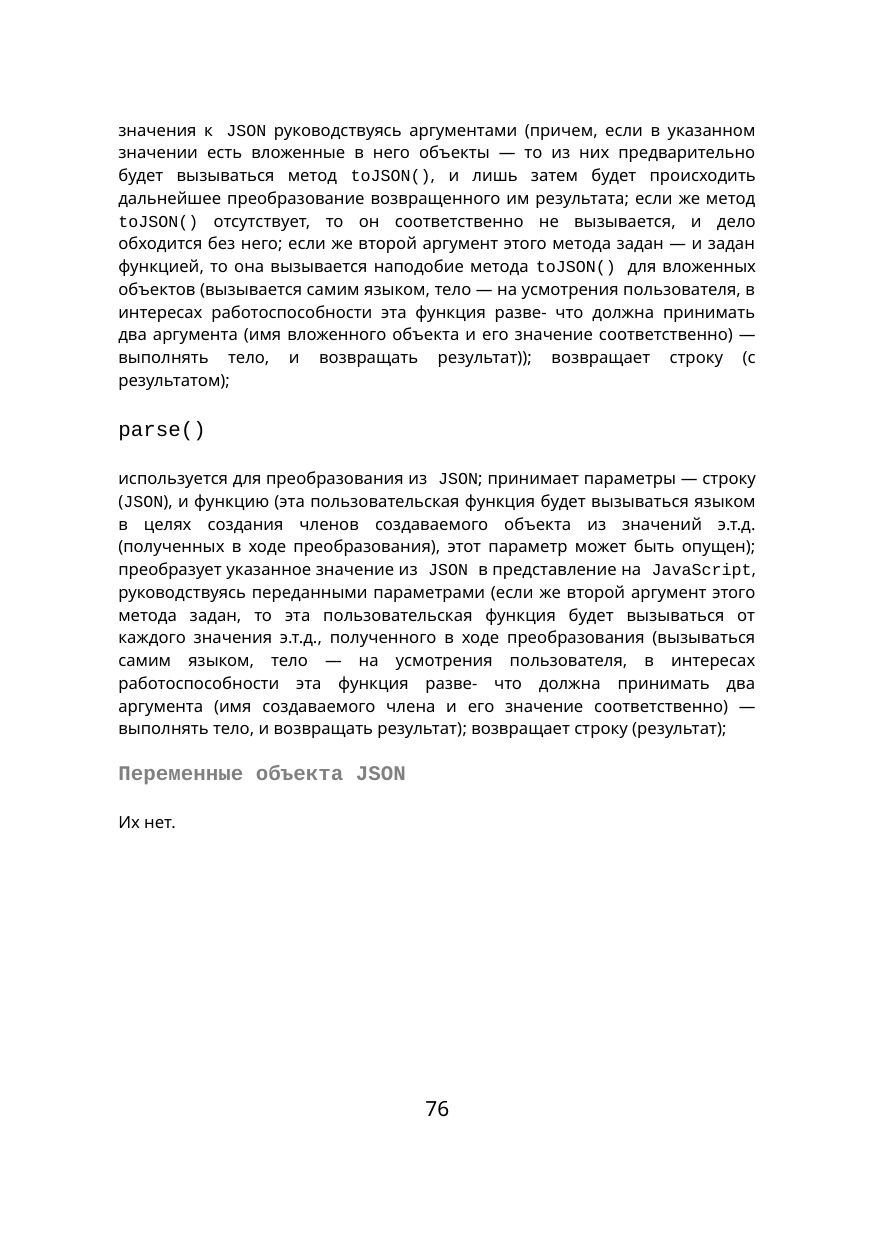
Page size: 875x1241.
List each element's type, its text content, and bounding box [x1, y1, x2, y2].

text parse() [118, 419, 756, 443]
text значения к JSON руководствуясь аргументами (причем, если в указанном значении есть вложенные в него объекты — то из них предварительно будет вызываться метод toJSON(), и лишь затем будет происходить дальнейшее преобразование возвращенного им результата; если же метод toJSON() отсутствует, то он соответственно не вызывается, и дело обходится без него; если же второй аргумент этого метода задан — и задан функцией, то она вызывается наподобие метода toJSON() для вложенных объектов (вызывается самим языком, тело — на усмотрения пользователя, в интересах работоспособности эта функция разве- что должна принимать два аргумента (имя вложенного объекта и его значение соответственно) — выполнять тело, и возвращать результат)); возвращает строку (с результатом); [118, 118, 756, 391]
text используется для преобразования из JSON; принимает параметры — строку (JSON), и функцию (эта пользовательская функция будет вызываться языком в целях создания членов создаваемого объекта из значений э.т.д. (полученных в ходе преобразования), этот параметр может быть опущен); преобразует указанное значение из JSON в представление на JavaScript, руководствуясь переданными параметрами (если же второй аргумент этого метода задан, то эта пользовательская функция будет вызываться от каждого значения э.т.д., полученного в ходе преобразования (вызываться самим языком, тело — на усмотрения пользователя, в интересах работоспособности эта функция разве- что должна принимать два аргумента (имя создаваемого члена и его значение соответственно) — выполнять тело, и возвращать результат); возвращает строку (результат); [118, 467, 756, 739]
text Их нет. [118, 811, 756, 833]
text Переменные объекта JSON [118, 763, 756, 787]
